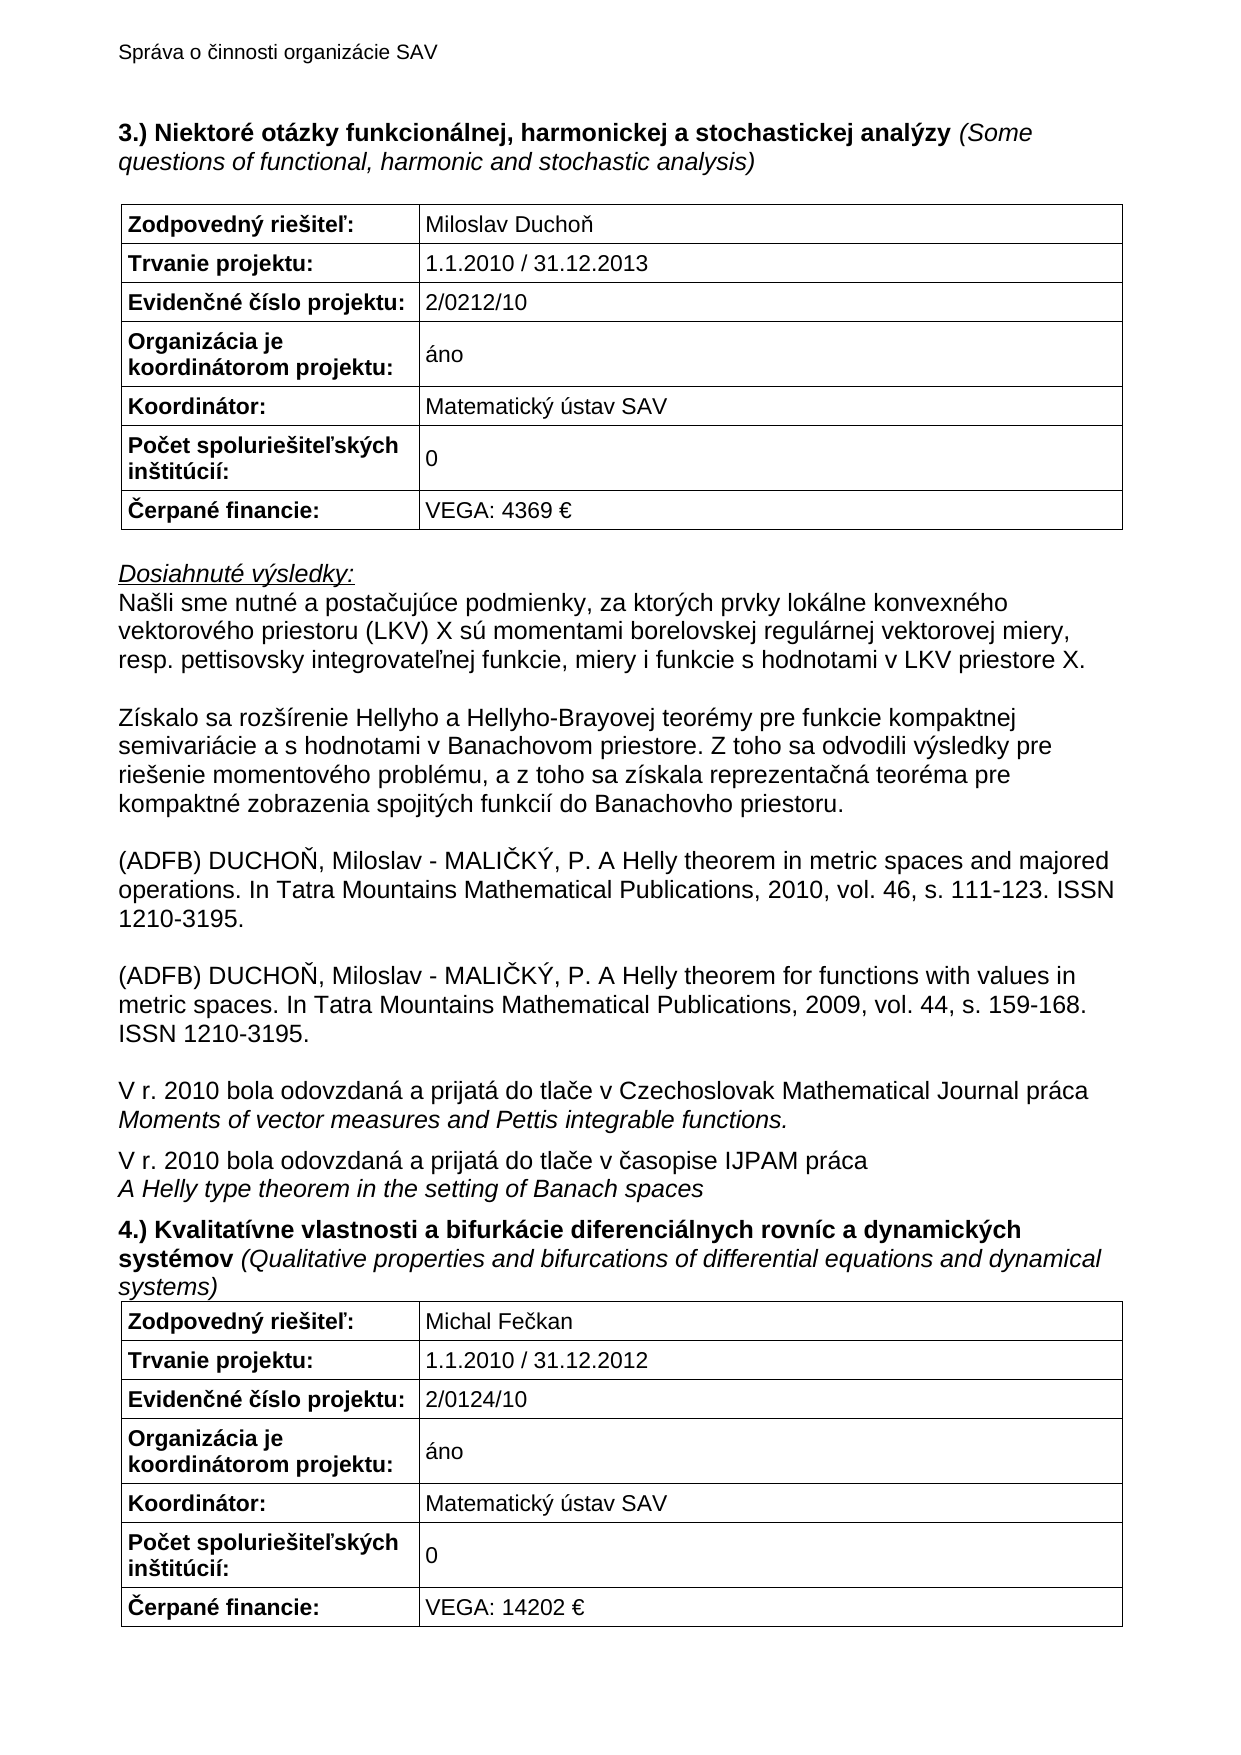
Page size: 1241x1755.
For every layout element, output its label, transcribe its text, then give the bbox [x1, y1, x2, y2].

table_cell Matematický ústav SAV [420, 1484, 1122, 1522]
table_cell Trvanie projektu: [122, 244, 419, 282]
table_cell áno [420, 322, 1122, 386]
table_cell Trvanie projektu: [122, 1341, 419, 1379]
table_cell VEGA: 14202 € [420, 1588, 1122, 1626]
table_cell 2/0212/10 [420, 283, 1122, 321]
table_cell 0 [420, 426, 1122, 490]
table_header Zodpovedný riešiteľ: [122, 205, 419, 243]
text V r. 2010 bola odovzdaná a prijatá do tlače v časopise IJPAM práca A Helly type theorem in the setting of Banach spaces [118, 1146, 1122, 1203]
table_cell Čerpané financie: [122, 491, 419, 529]
text 3.) Niektoré otázky funkcionálnej, harmonickej a stochastickej analýzy (Some questions of functional, harmonic and stochastic analysis) [118, 118, 1122, 204]
table_cell 1.1.2010 / 31.12.2013 [420, 244, 1122, 282]
table_cell Organizácia je koordinátorom projektu: [122, 1419, 419, 1483]
text Dosiahnuté výsledky: Našli sme nutné a postačujúce podmienky, za ktorých prvky lokálne konvexného vektorového priestoru (LKV) X sú momentami borelovskej regulárnej vektorovej miery, resp. pettisovsky integrovateľnej funkcie, miery i funkcie s hodnotami v LKV priestore X. Získalo sa rozšírenie Hellyho a Hellyho-Brayovej teorémy pre funkcie kompaktnej semivariácie a s hodnotami v Banachovom priestore. Z toho sa odvodili výsledky pre riešenie momentového problému, a z toho sa získala reprezentačná teoréma pre kompaktné zobrazenia spojitých funkcií do Banachovho priestoru. (ADFB) DUCHOŇ, Miloslav - MALIČKÝ, P. A Helly theorem in metric spaces and majored operations. In Tatra Mountains Mathematical Publications, 2010, vol. 46, s. 111-123. ISSN 1210-3195. (ADFB) DUCHOŇ, Miloslav - MALIČKÝ, P. A Helly theorem for functions with values in metric spaces. In Tatra Mountains Mathematical Publications, 2009, vol. 44, s. 159-168. ISSN 1210-3195. V r. 2010 bola odovzdaná a prijatá do tlače v Czechoslovak Mathematical Journal práca Moments of vector measures and Pettis integrable functions. [118, 530, 1122, 1134]
table_cell Organizácia je koordinátorom projektu: [122, 322, 419, 386]
table_cell VEGA: 4369 € [420, 491, 1122, 529]
table_cell áno [420, 1419, 1122, 1483]
text 4.) Kvalitatívne vlastnosti a bifurkácie diferenciálnych rovníc a dynamických systémov (Qualitative properties and bifurcations of differential equations and dynamical systems) [118, 1215, 1122, 1301]
table_header Miloslav Duchoň [420, 205, 1122, 243]
table_cell Matematický ústav SAV [420, 387, 1122, 425]
table_cell Koordinátor: [122, 387, 419, 425]
table_cell 2/0124/10 [420, 1380, 1122, 1418]
table_header Zodpovedný riešiteľ: [122, 1302, 419, 1340]
table_cell Koordinátor: [122, 1484, 419, 1522]
table_cell Evidenčné číslo projektu: [122, 283, 419, 321]
table_cell 0 [420, 1523, 1122, 1587]
table_cell Počet spoluriešiteľských inštitúcií: [122, 426, 419, 490]
table_cell Evidenčné číslo projektu: [122, 1380, 419, 1418]
table_cell Čerpané financie: [122, 1588, 419, 1626]
table_header Michal Fečkan [420, 1302, 1122, 1340]
table_cell Počet spoluriešiteľských inštitúcií: [122, 1523, 419, 1587]
table_cell 1.1.2010 / 31.12.2012 [420, 1341, 1122, 1379]
